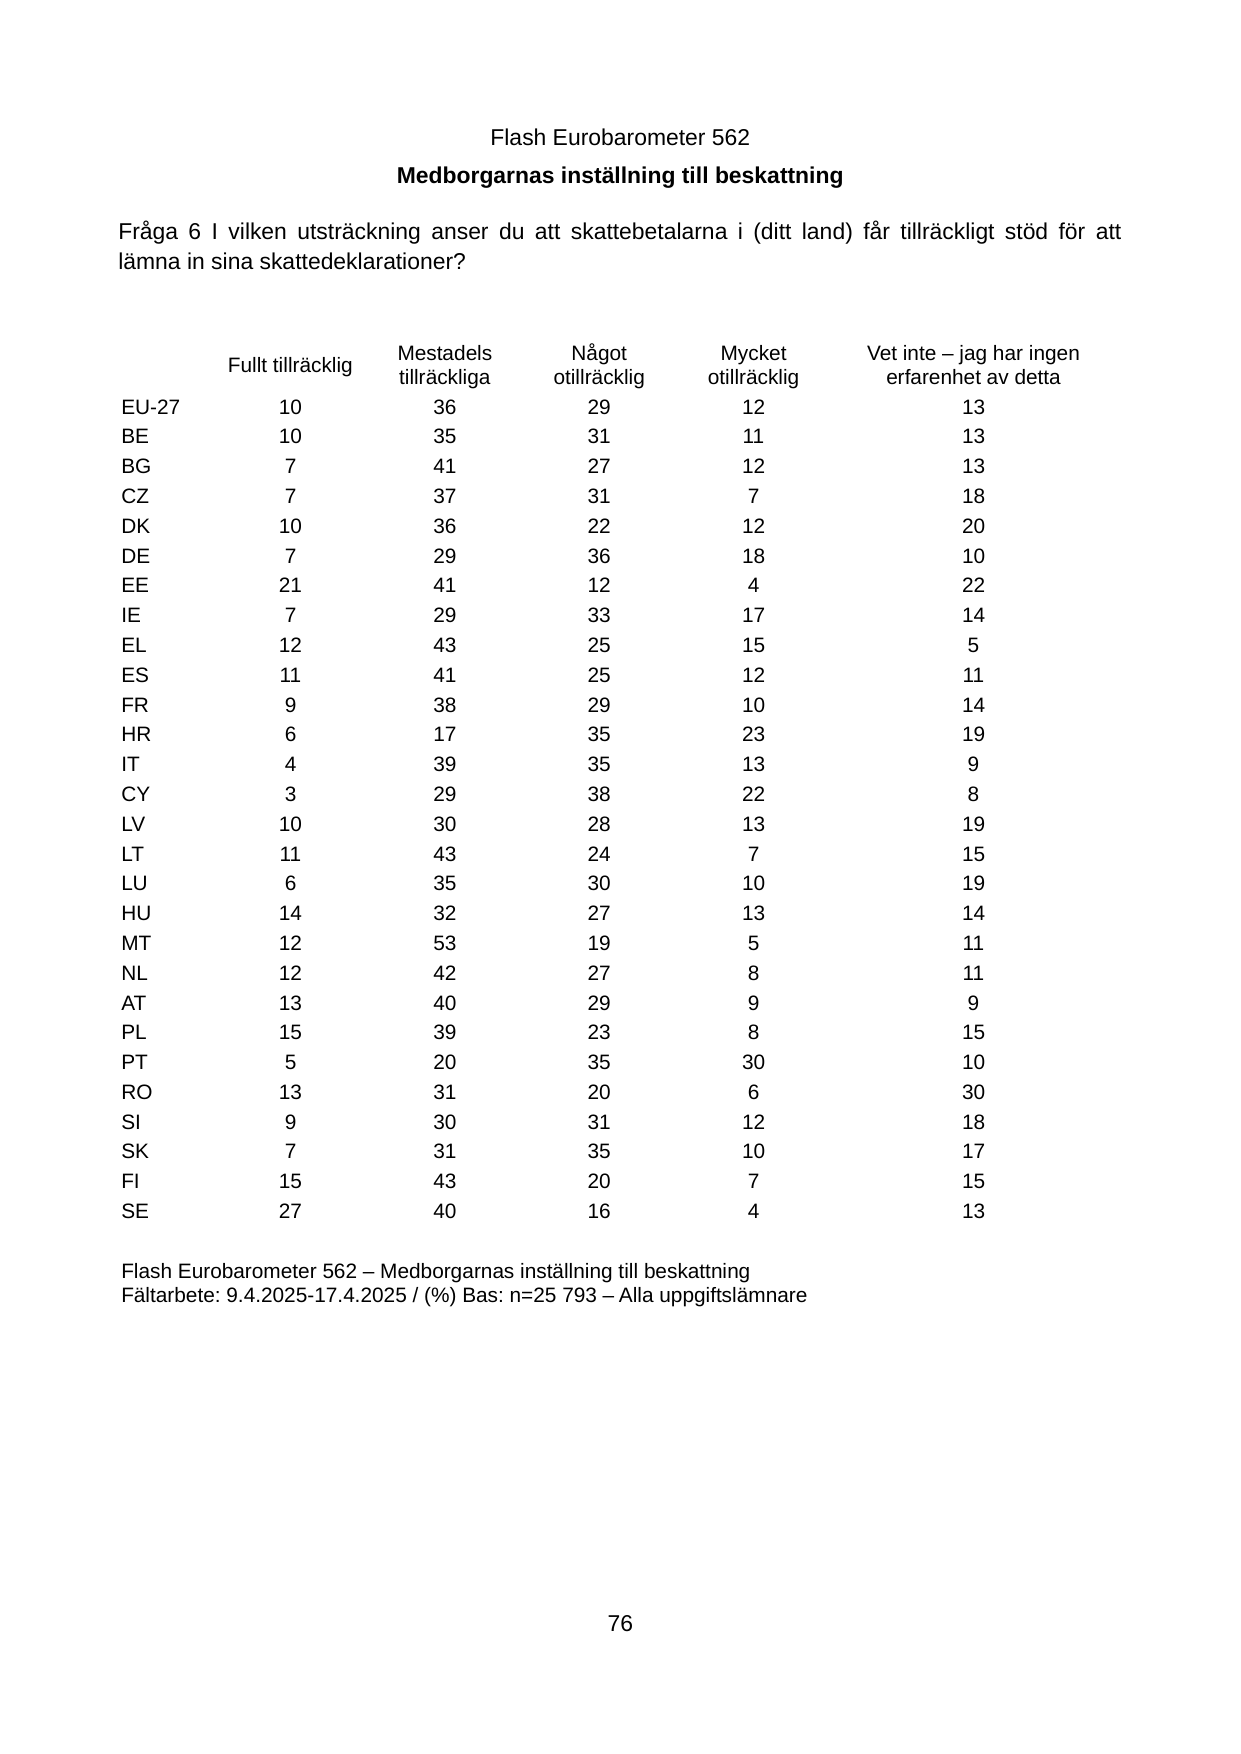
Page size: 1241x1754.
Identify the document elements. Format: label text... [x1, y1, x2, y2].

table_cell 36 [368, 392, 522, 421]
table_cell 13 [831, 451, 1116, 481]
table_cell 7 [676, 1166, 831, 1196]
table_cell 27 [522, 451, 676, 481]
table_cell 39 [368, 1017, 522, 1047]
table_cell 19 [831, 719, 1116, 749]
table_cell 12 [676, 451, 831, 481]
table_cell IT [118, 749, 213, 779]
table_cell 20 [522, 1166, 676, 1196]
table_cell 36 [522, 541, 676, 570]
table_cell 11 [676, 421, 831, 451]
table_cell 31 [522, 481, 676, 511]
table_cell 23 [522, 1017, 676, 1047]
table_cell 12 [213, 630, 367, 660]
table_cell 7 [213, 541, 367, 570]
table_cell 17 [676, 600, 831, 630]
text Fråga 6 I vilken utsträckning anser du att skattebetalarna i (ditt land) får tillräckligt stöd för att lämna in sina skattedeklarationer? [118, 218, 1122, 275]
table_cell [118, 1226, 213, 1256]
table_cell 12 [676, 511, 831, 541]
table_header Fullt tillräcklig [213, 338, 367, 392]
table_cell LU [118, 868, 213, 898]
table_cell 35 [368, 421, 522, 451]
table_cell FR [118, 690, 213, 719]
table_cell 43 [368, 839, 522, 868]
table_cell 19 [831, 868, 1116, 898]
table_cell 35 [522, 719, 676, 749]
table_cell EL [118, 630, 213, 660]
table_cell 8 [676, 1017, 831, 1047]
table_cell 15 [213, 1017, 367, 1047]
table_cell 30 [676, 1047, 831, 1077]
table_cell 15 [676, 630, 831, 660]
table_cell 12 [676, 660, 831, 689]
table_cell 53 [368, 928, 522, 958]
table_cell 39 [368, 749, 522, 779]
table_cell [368, 1226, 522, 1256]
table_cell 31 [368, 1077, 522, 1107]
table_cell 13 [213, 988, 367, 1017]
table_cell MT [118, 928, 213, 958]
table_cell 13 [831, 392, 1116, 421]
table_cell 16 [522, 1196, 676, 1226]
table_cell 24 [522, 839, 676, 868]
table_cell FI [118, 1166, 213, 1196]
table_cell RO [118, 1077, 213, 1107]
table_cell 15 [831, 1017, 1116, 1047]
table_cell 12 [676, 1107, 831, 1136]
table_cell 12 [213, 958, 367, 987]
table_cell 11 [831, 928, 1116, 958]
table_cell 35 [368, 868, 522, 898]
table_cell NL [118, 958, 213, 987]
table_cell 10 [213, 809, 367, 838]
table_cell 11 [831, 660, 1116, 689]
table_cell 27 [213, 1196, 367, 1226]
table_cell 29 [368, 541, 522, 570]
table_cell 10 [676, 690, 831, 719]
table_cell 40 [368, 988, 522, 1017]
table_cell 15 [831, 839, 1116, 868]
table_cell CY [118, 779, 213, 809]
table_cell 22 [676, 779, 831, 809]
table_cell DE [118, 541, 213, 570]
table_cell SI [118, 1107, 213, 1136]
table_cell 13 [676, 898, 831, 928]
table_cell 30 [368, 809, 522, 838]
table_cell PL [118, 1017, 213, 1047]
table_header Mycket otillräcklig [676, 338, 831, 392]
table_cell HU [118, 898, 213, 928]
table_cell 13 [831, 421, 1116, 451]
table_cell 29 [522, 988, 676, 1017]
table_cell 14 [213, 898, 367, 928]
table_cell 17 [368, 719, 522, 749]
table_cell 20 [368, 1047, 522, 1077]
table_cell 17 [831, 1136, 1116, 1166]
table_cell 6 [676, 1077, 831, 1107]
table_cell 22 [522, 511, 676, 541]
table_cell 6 [213, 719, 367, 749]
table_cell 14 [831, 600, 1116, 630]
table_cell 13 [676, 809, 831, 838]
table_cell 37 [368, 481, 522, 511]
table_cell 41 [368, 451, 522, 481]
table_header Vet inte – jag har ingen erfarenhet av detta [831, 338, 1116, 392]
table_cell 9 [213, 1107, 367, 1136]
table_cell 30 [522, 868, 676, 898]
table_cell 18 [831, 1107, 1116, 1136]
table_cell 28 [522, 809, 676, 838]
table_cell 10 [213, 421, 367, 451]
table_cell 21 [213, 570, 367, 600]
table_cell 35 [522, 749, 676, 779]
table_cell 15 [213, 1166, 367, 1196]
table_cell 43 [368, 1166, 522, 1196]
table_cell 9 [831, 749, 1116, 779]
table_cell 10 [676, 868, 831, 898]
table_cell Flash Eurobarometer 562 – Medborgarnas inställning till beskattning Fältarbete: 9.4.2025-17.4.2025 / (%) Bas: n=25 793 – Alla uppgiftslämnare [118, 1256, 1116, 1309]
table_cell ES [118, 660, 213, 689]
table_cell 32 [368, 898, 522, 928]
table_cell 38 [368, 690, 522, 719]
table_cell BE [118, 421, 213, 451]
table_cell BG [118, 451, 213, 481]
table_header Något otillräcklig [522, 338, 676, 392]
table_header [118, 338, 213, 392]
table_cell 6 [213, 868, 367, 898]
table_cell 12 [676, 392, 831, 421]
table_cell 11 [213, 839, 367, 868]
table_cell 41 [368, 660, 522, 689]
table_cell 5 [213, 1047, 367, 1077]
table_cell 9 [831, 988, 1116, 1017]
table_cell 33 [522, 600, 676, 630]
table_cell CZ [118, 481, 213, 511]
table_cell 8 [676, 958, 831, 987]
table_cell 29 [368, 779, 522, 809]
table_cell 40 [368, 1196, 522, 1226]
table_cell 23 [676, 719, 831, 749]
table_cell [831, 1226, 1116, 1256]
table_cell 30 [831, 1077, 1116, 1107]
table_cell LT [118, 839, 213, 868]
table_cell 10 [831, 541, 1116, 570]
table_cell 14 [831, 898, 1116, 928]
table_cell 12 [522, 570, 676, 600]
table_cell 9 [676, 988, 831, 1017]
table_cell 31 [522, 1107, 676, 1136]
table_cell [522, 1226, 676, 1256]
table_cell 4 [213, 749, 367, 779]
table_cell 22 [831, 570, 1116, 600]
table_cell 41 [368, 570, 522, 600]
table_cell 30 [368, 1107, 522, 1136]
table_cell 7 [676, 839, 831, 868]
table_cell AT [118, 988, 213, 1017]
table_cell 27 [522, 898, 676, 928]
table_cell 4 [676, 1196, 831, 1226]
table_cell 13 [676, 749, 831, 779]
table_cell 10 [676, 1136, 831, 1166]
table_cell 19 [522, 928, 676, 958]
table_cell 18 [676, 541, 831, 570]
table_cell 9 [213, 690, 367, 719]
table_cell 7 [213, 451, 367, 481]
table_cell 42 [368, 958, 522, 987]
table_cell 29 [522, 392, 676, 421]
table_cell 36 [368, 511, 522, 541]
table_cell 12 [213, 928, 367, 958]
table_cell 29 [368, 600, 522, 630]
table_cell 35 [522, 1136, 676, 1166]
table_cell DK [118, 511, 213, 541]
table_cell SK [118, 1136, 213, 1166]
table_cell 10 [213, 392, 367, 421]
table_cell HR [118, 719, 213, 749]
table_cell 7 [213, 600, 367, 630]
table_cell 15 [831, 1166, 1116, 1196]
table_cell 3 [213, 779, 367, 809]
table_cell 25 [522, 660, 676, 689]
table_cell LV [118, 809, 213, 838]
table_cell 19 [831, 809, 1116, 838]
table_header Mestadels tillräckliga [368, 338, 522, 392]
table_cell 31 [522, 421, 676, 451]
table_cell 20 [522, 1077, 676, 1107]
table_cell 7 [213, 1136, 367, 1166]
table_cell 25 [522, 630, 676, 660]
table_cell 7 [676, 481, 831, 511]
table_cell 29 [522, 690, 676, 719]
table_cell 5 [676, 928, 831, 958]
table_cell PT [118, 1047, 213, 1077]
table_cell EU-27 [118, 392, 213, 421]
table_cell 31 [368, 1136, 522, 1166]
table_cell 7 [213, 481, 367, 511]
table_cell 43 [368, 630, 522, 660]
table_cell 18 [831, 481, 1116, 511]
table_cell 10 [213, 511, 367, 541]
table_cell 35 [522, 1047, 676, 1077]
table_cell 13 [213, 1077, 367, 1107]
table_cell 11 [831, 958, 1116, 987]
table_cell EE [118, 570, 213, 600]
table_cell 5 [831, 630, 1116, 660]
table_cell 8 [831, 779, 1116, 809]
table_cell 14 [831, 690, 1116, 719]
table_cell 27 [522, 958, 676, 987]
table_cell 20 [831, 511, 1116, 541]
table_cell 38 [522, 779, 676, 809]
table_cell [676, 1226, 831, 1256]
table_cell [213, 1226, 367, 1256]
table_cell 11 [213, 660, 367, 689]
table_cell 4 [676, 570, 831, 600]
table_cell 13 [831, 1196, 1116, 1226]
table_cell 10 [831, 1047, 1116, 1077]
table_cell IE [118, 600, 213, 630]
table_cell SE [118, 1196, 213, 1226]
